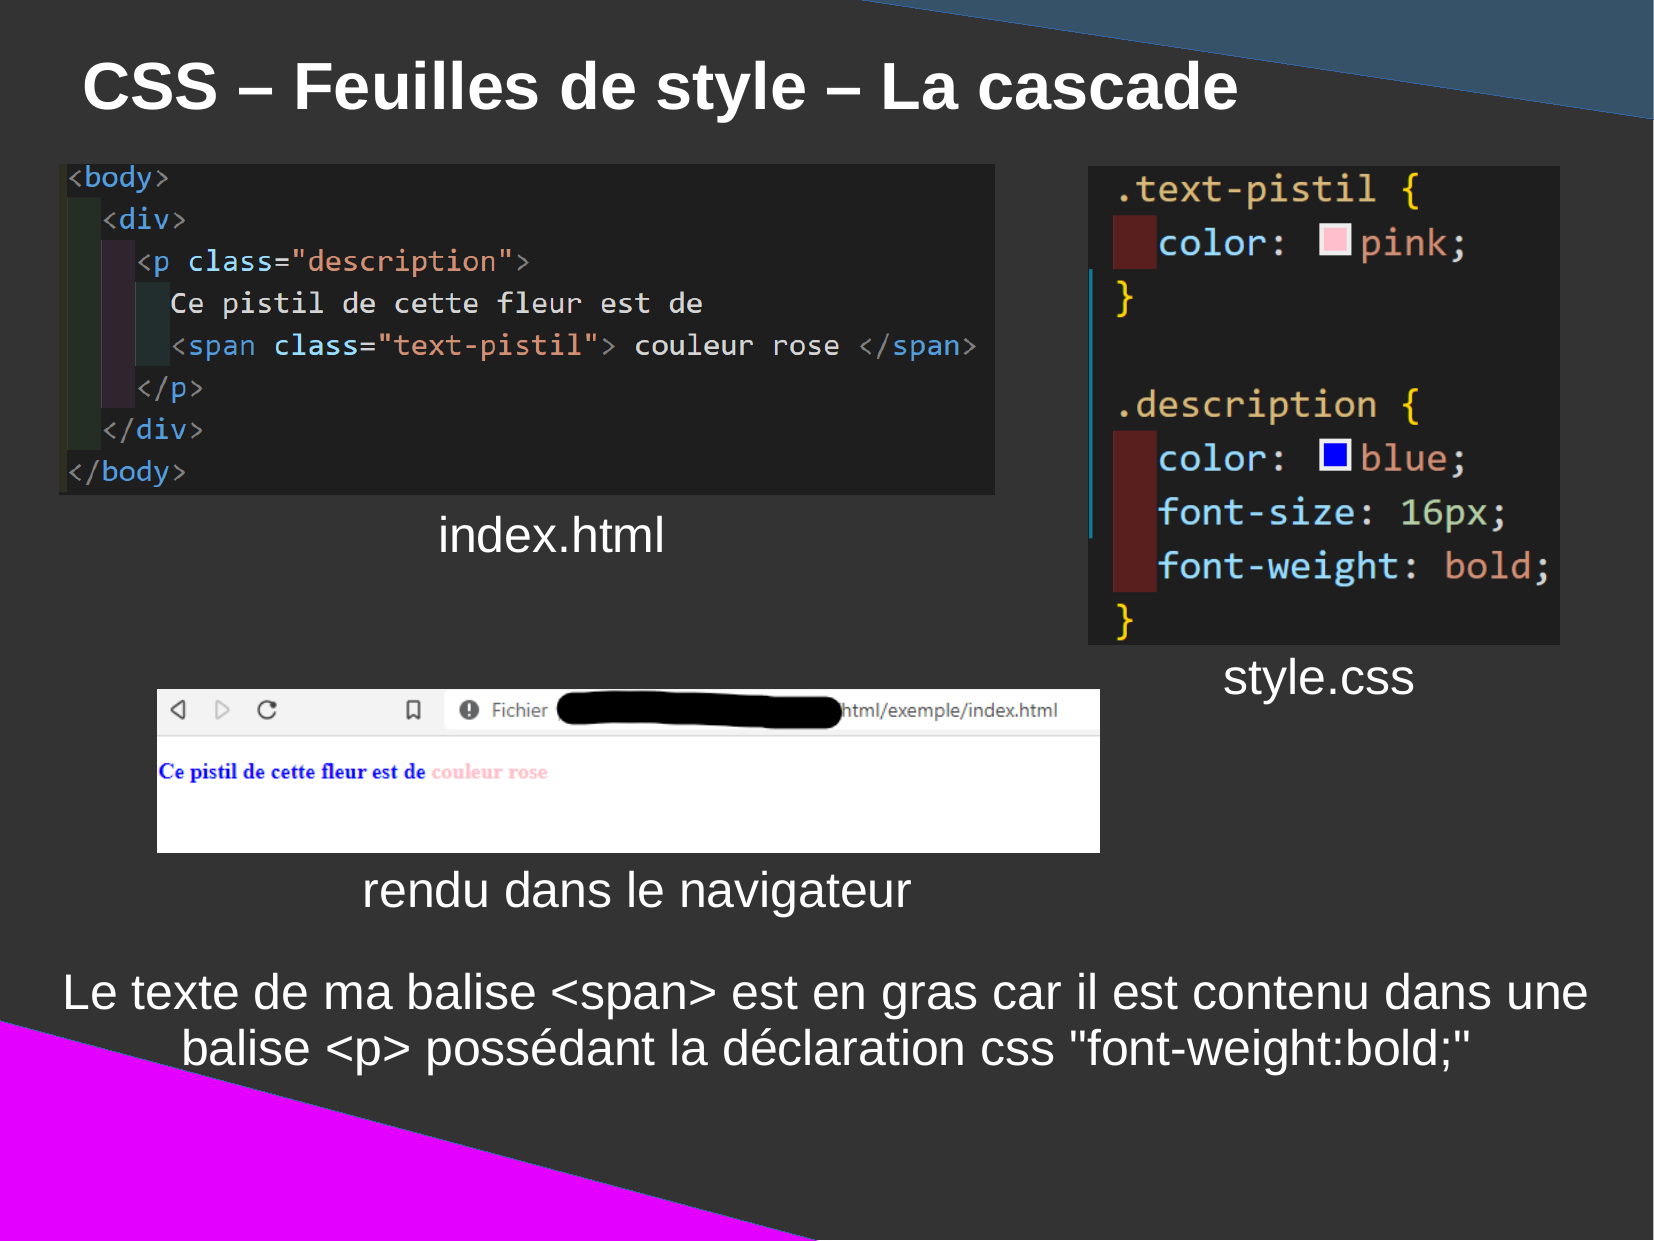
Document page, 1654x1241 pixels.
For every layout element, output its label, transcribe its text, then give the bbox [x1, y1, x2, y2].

picture [1088, 166, 1560, 645]
title Le texte de ma balise <span> est en gras car il est contenu dans une balise <p> possédant la déclaration css "font-weight:bold;" [61, 964, 1592, 1188]
text_box [0, 1020, 819, 1241]
title rendu dans le navigateur [312, 861, 963, 946]
title style.css [1174, 649, 1465, 734]
text_box [862, 0, 1654, 120]
picture [157, 689, 1100, 853]
title CSS – Feuilles de style – La cascade [82, 49, 1571, 162]
title index.html [407, 507, 697, 592]
picture [59, 164, 995, 495]
